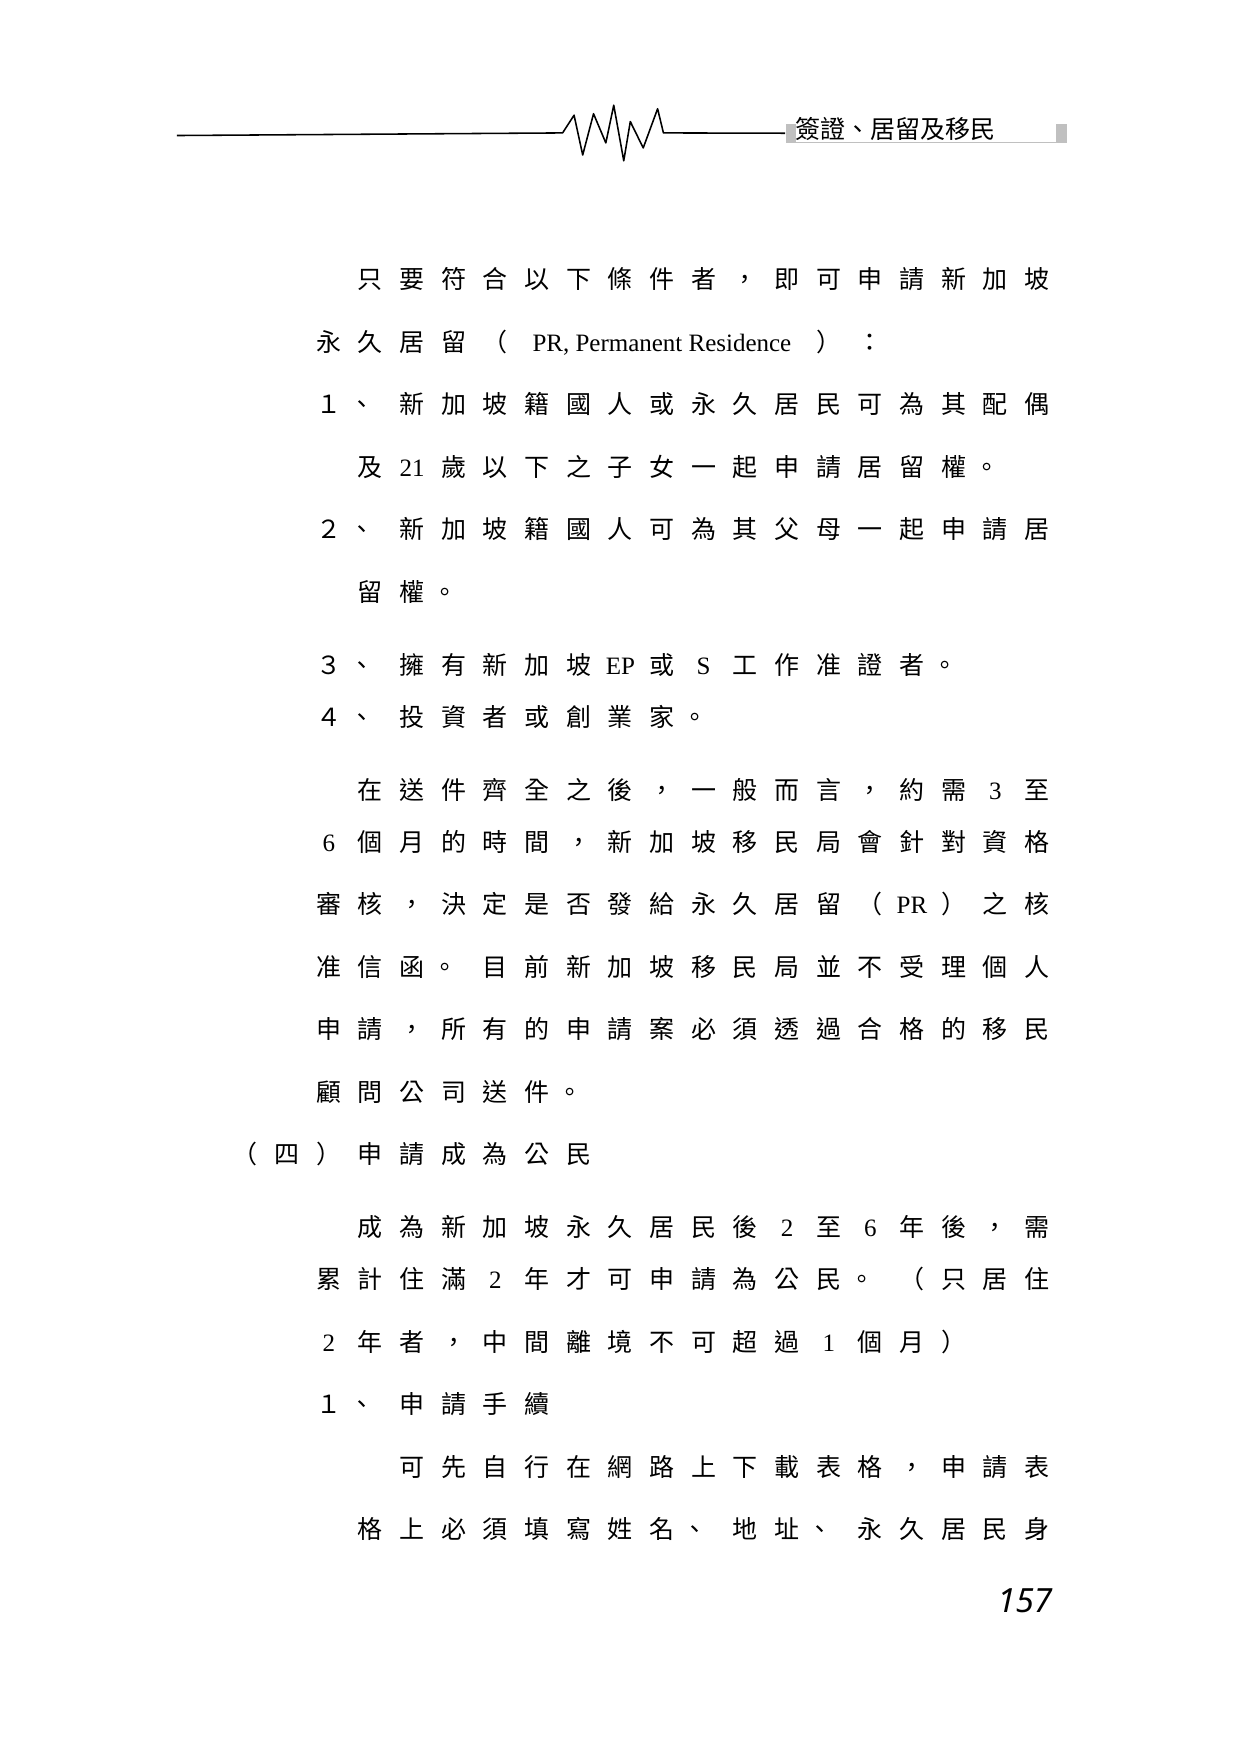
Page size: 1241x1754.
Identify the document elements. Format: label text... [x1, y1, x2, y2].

text 可先自行在網路上下載表格，申請表格上必須填寫姓名、地址、永久居民身 [330, 1424, 1058, 1549]
text ２、新加坡籍國人可為其父母一起申請居留權。 [281, 486, 1058, 611]
text ４、投資者或創業家。 [281, 674, 1058, 736]
text （四）申請成為公民 [207, 1111, 1058, 1174]
text 成為新加坡永久居民後2至6年後，需累計住滿2年才可申請為公民。（只居住2年者，中間離境不可超過1個月） [281, 1174, 1058, 1361]
text 在送件齊全之後，一般而言，約需3至6個月的時間，新加坡移民局會針對資格審核，決定是否發給永久居留（PR）之核准信函。目前新加坡移民局並不受理個人申請，所有的申請案必須透過合格的移民顧問公司送件。 [281, 736, 1058, 1111]
text １、新加坡籍國人或永久居民可為其配偶及21歲以下之子女一起申請居留權。 [281, 361, 1058, 486]
text １、申請手續 [281, 1361, 1058, 1424]
text ３、擁有新加坡EP或S工作准證者。 [281, 611, 1058, 674]
text 只要符合以下條件者，即可申請新加坡永久居留（PR, Permanent Residence）： [281, 236, 1058, 361]
